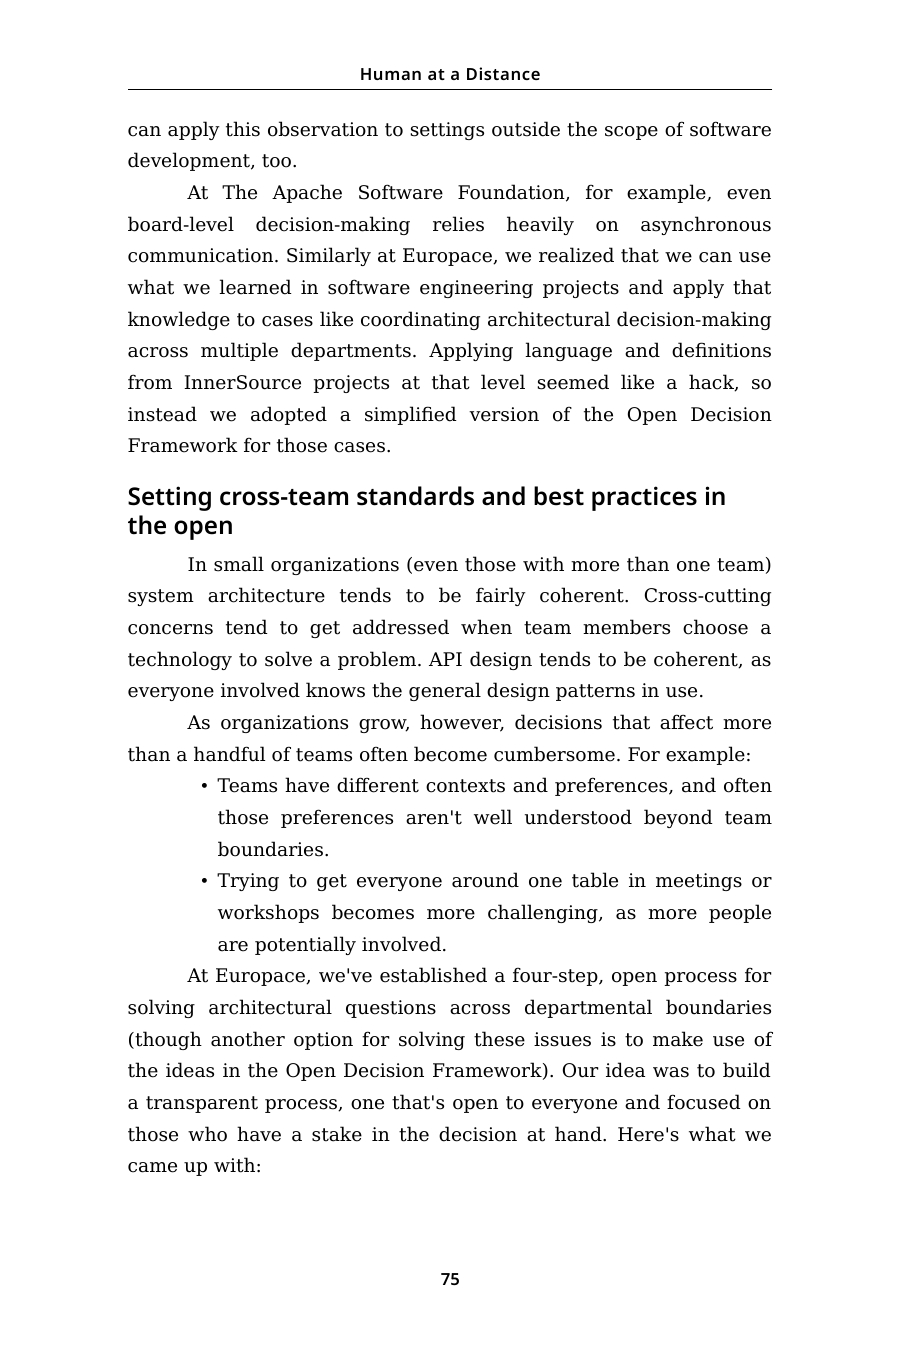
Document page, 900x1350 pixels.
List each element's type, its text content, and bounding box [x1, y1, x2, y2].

list Teams have different contexts and preferences, and often those preferences aren't well understood beyond team boundaries. [201, 776, 772, 861]
text As organizations grow, however, decisions that affect more than a handful of teams often become cumbersome. For example: [127, 712, 772, 766]
text In small organizations (even those with more than one team) system architecture tends to be fairly coherent. Cross-cutting concerns tend to get addressed when team members choose a technology to solve a problem. API design tends to be coherent, as everyone involved knows the general design patterns in use. [127, 554, 772, 702]
subtitle Setting cross-team standards and best practices in the open [127, 481, 772, 541]
text At Europace, we've established a four-step, open process for solving architectural questions across departmental boundaries (though another option for solving these issues is to make use of the ideas in the Open Decision Framework). Our idea was to build a transparent process, one that's open to everyone and focused on those who have a stake in the decision at hand. Here's what we came up with: [127, 966, 772, 1177]
list Trying to get everyone around one table in meetings or workshops becomes more challenging, as more people are potentially involved. [201, 871, 772, 956]
text At The Apache Software Foundation, for example, even board-level decision-making relies heavily on asynchronous communication. Similarly at Europace, we realized that we can use what we learned in software engineering projects and apply that knowledge to cases like coordinating architectural decision-making across multiple departments. Applying language and definitions from InnerSource projects at that level seemed like a hack, so instead we adopted a simplified version of the Open Decision Framework for those cases. [127, 182, 772, 457]
text can apply this observation to settings outside the scope of software development, too. [127, 118, 772, 172]
